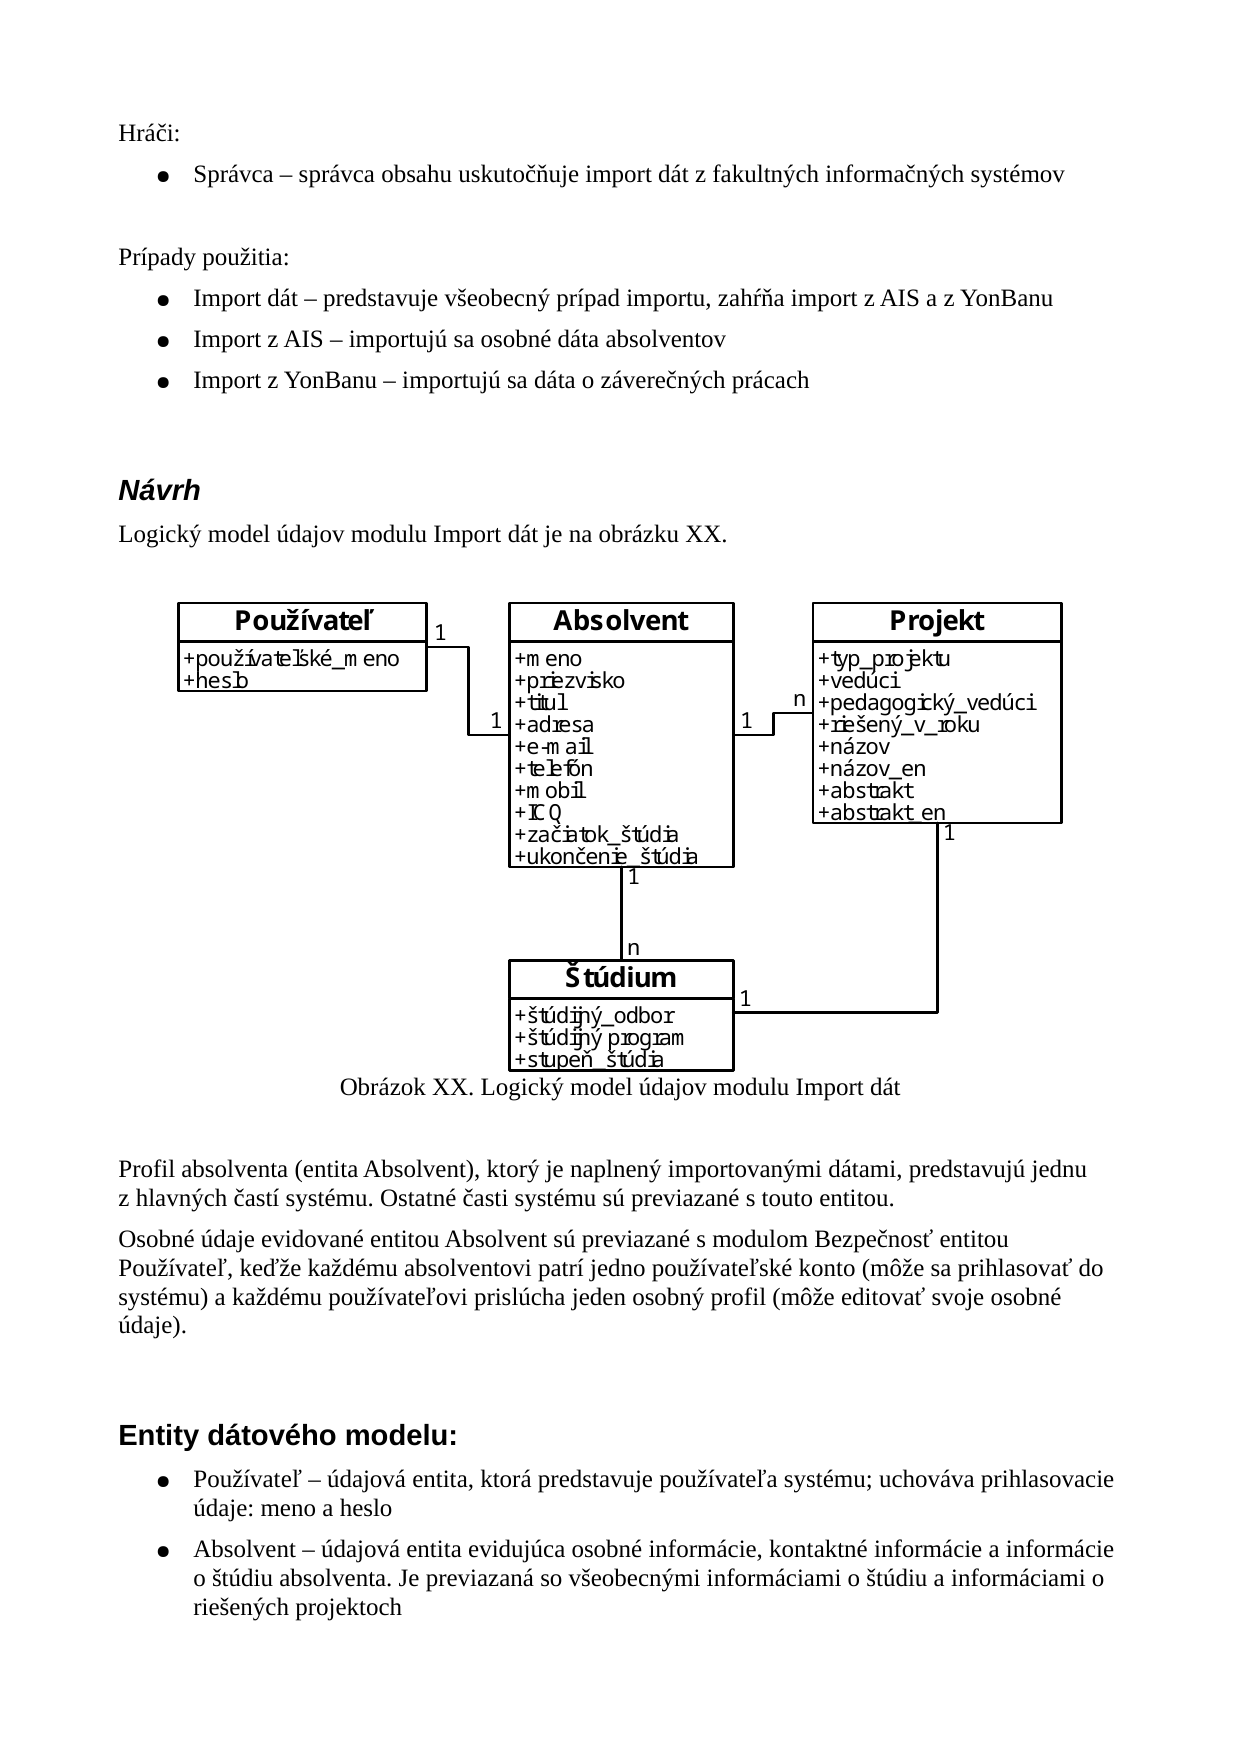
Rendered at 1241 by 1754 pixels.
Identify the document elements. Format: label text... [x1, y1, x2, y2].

list Správca – správca obsahu uskutočňuje import dát z fakultných informačných systémov [156, 159, 1122, 188]
subtitle Entity dátového modelu: [118, 1418, 1122, 1452]
text Logický model údajov modulu Import dát je na obrázku XX. [118, 519, 1122, 548]
text Osobné údaje evidované entitou Absolvent sú previazané s modulom Bezpečnosť entitou Používateľ, keďže každému absolventovi patrí jedno používateľské konto (môže sa prihlasovať do systému) a každému používateľovi prislúcha jeden osobný profil (môže editovať svoje osobné údaje). [118, 1224, 1122, 1339]
list Používateľ – údajová entita, ktorá predstavuje používateľa systému; uchováva prihlasovacie údaje: meno a heslo [156, 1464, 1122, 1522]
list Import z YonBanu – importujú sa dáta o záverečných prácach [156, 366, 1122, 394]
subtitle Návrh [118, 473, 1122, 507]
list Import dát – predstavuje všeobecný prípad importu, zahŕňa import z AIS a z YonBanu [156, 283, 1122, 312]
list Import z AIS – importujú sa osobné dáta absolventov [156, 324, 1122, 353]
text Obrázok XX. Logický model údajov modulu Import dát [118, 602, 1122, 1101]
list Absolvent – údajová entita evidujúca osobné informácie, kontaktné informácie a informácie o štúdiu absolventa. Je previazaná so všeobecnými informáciami o štúdiu a informáciami o riešených projektoch [156, 1534, 1122, 1620]
text Hráči: [118, 118, 1122, 147]
text Prípady použitia: [118, 242, 1122, 271]
text Profil absolventa (entita Absolvent), ktorý je naplnený importovanými dátami, predstavujú jednu z hlavných častí systému. Ostatné časti systému sú previazané s touto entitou. [118, 1154, 1122, 1212]
